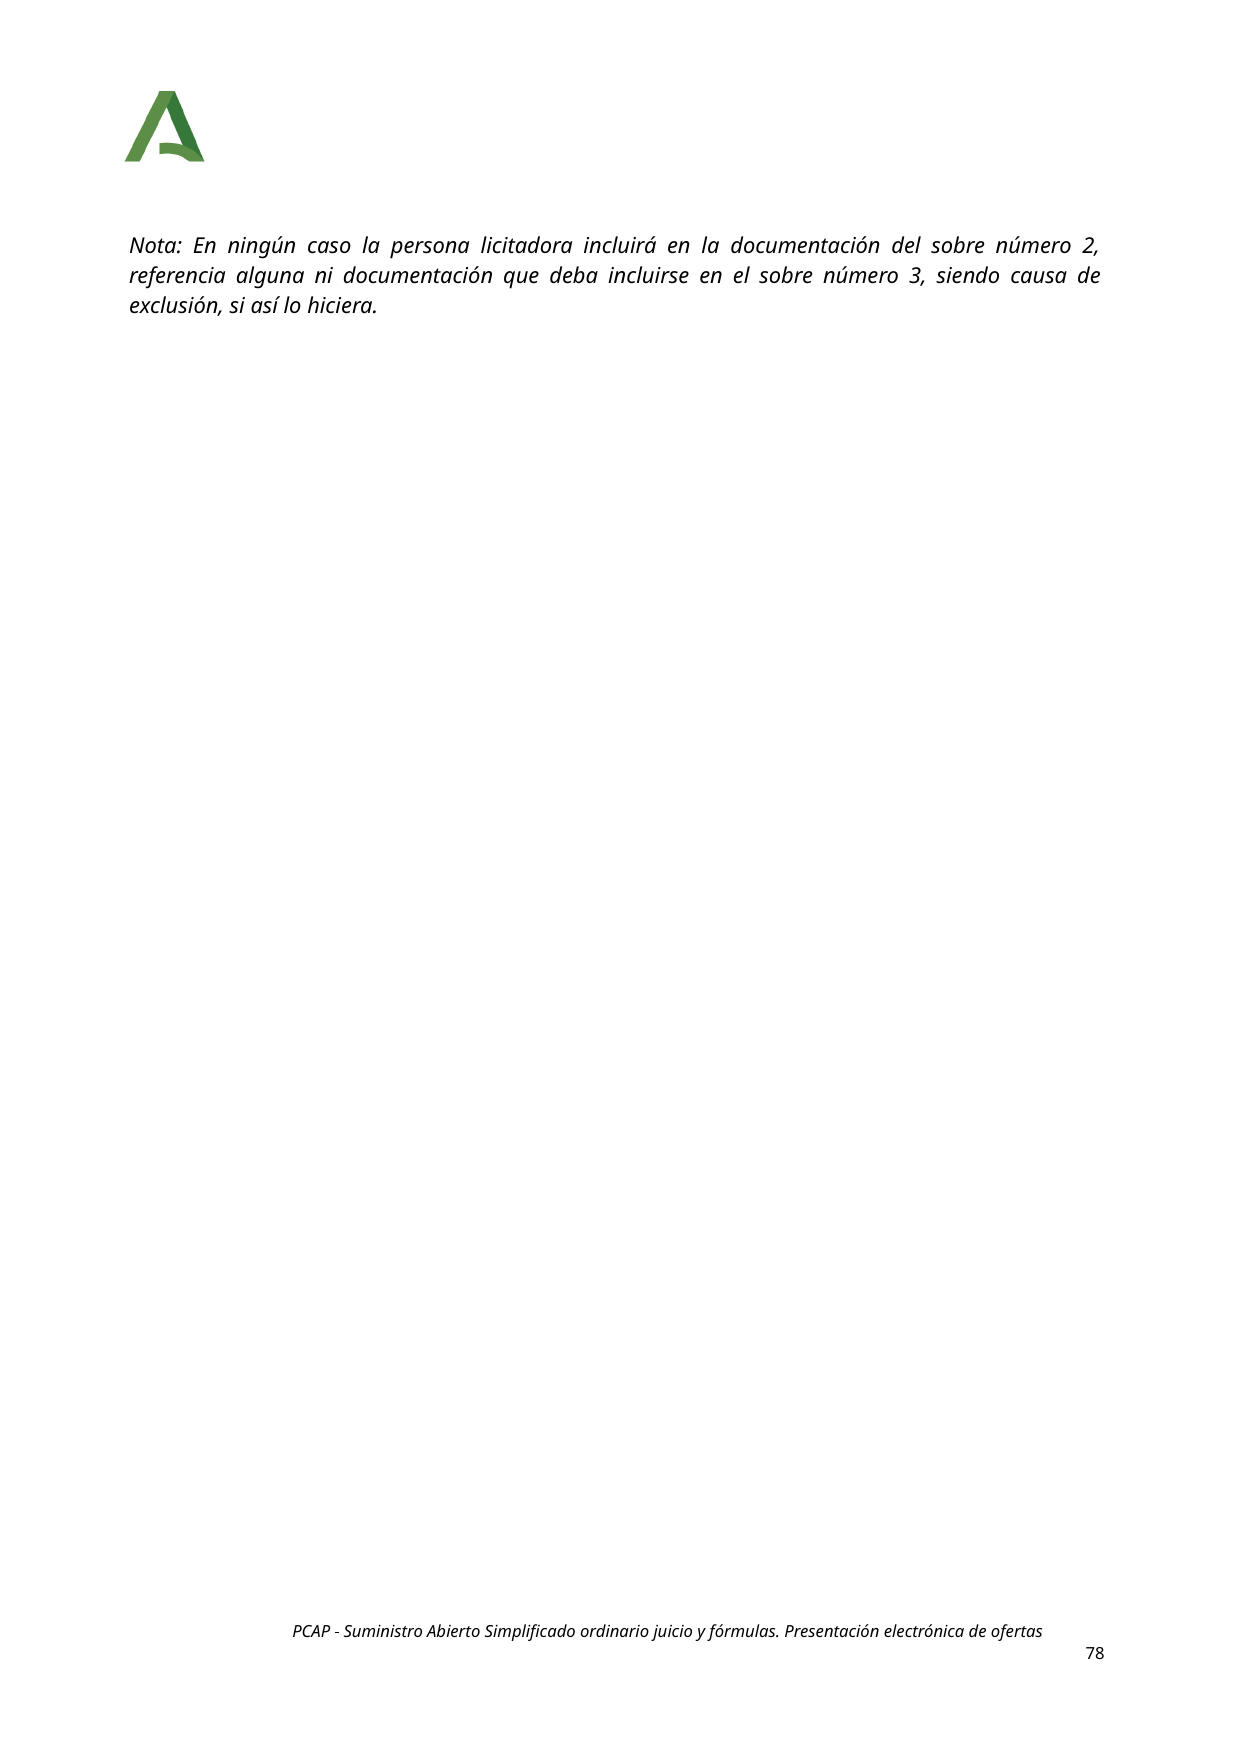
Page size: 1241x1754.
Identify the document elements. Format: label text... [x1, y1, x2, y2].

text Nota: En ningún caso la persona licitadora incluirá en la documentación del sobre número 2, referencia alguna ni documentación que deba incluirse en el sobre número 3, siendo causa de exclusión, si así lo hiciera. [129, 230, 1104, 319]
picture [120, 86, 209, 166]
